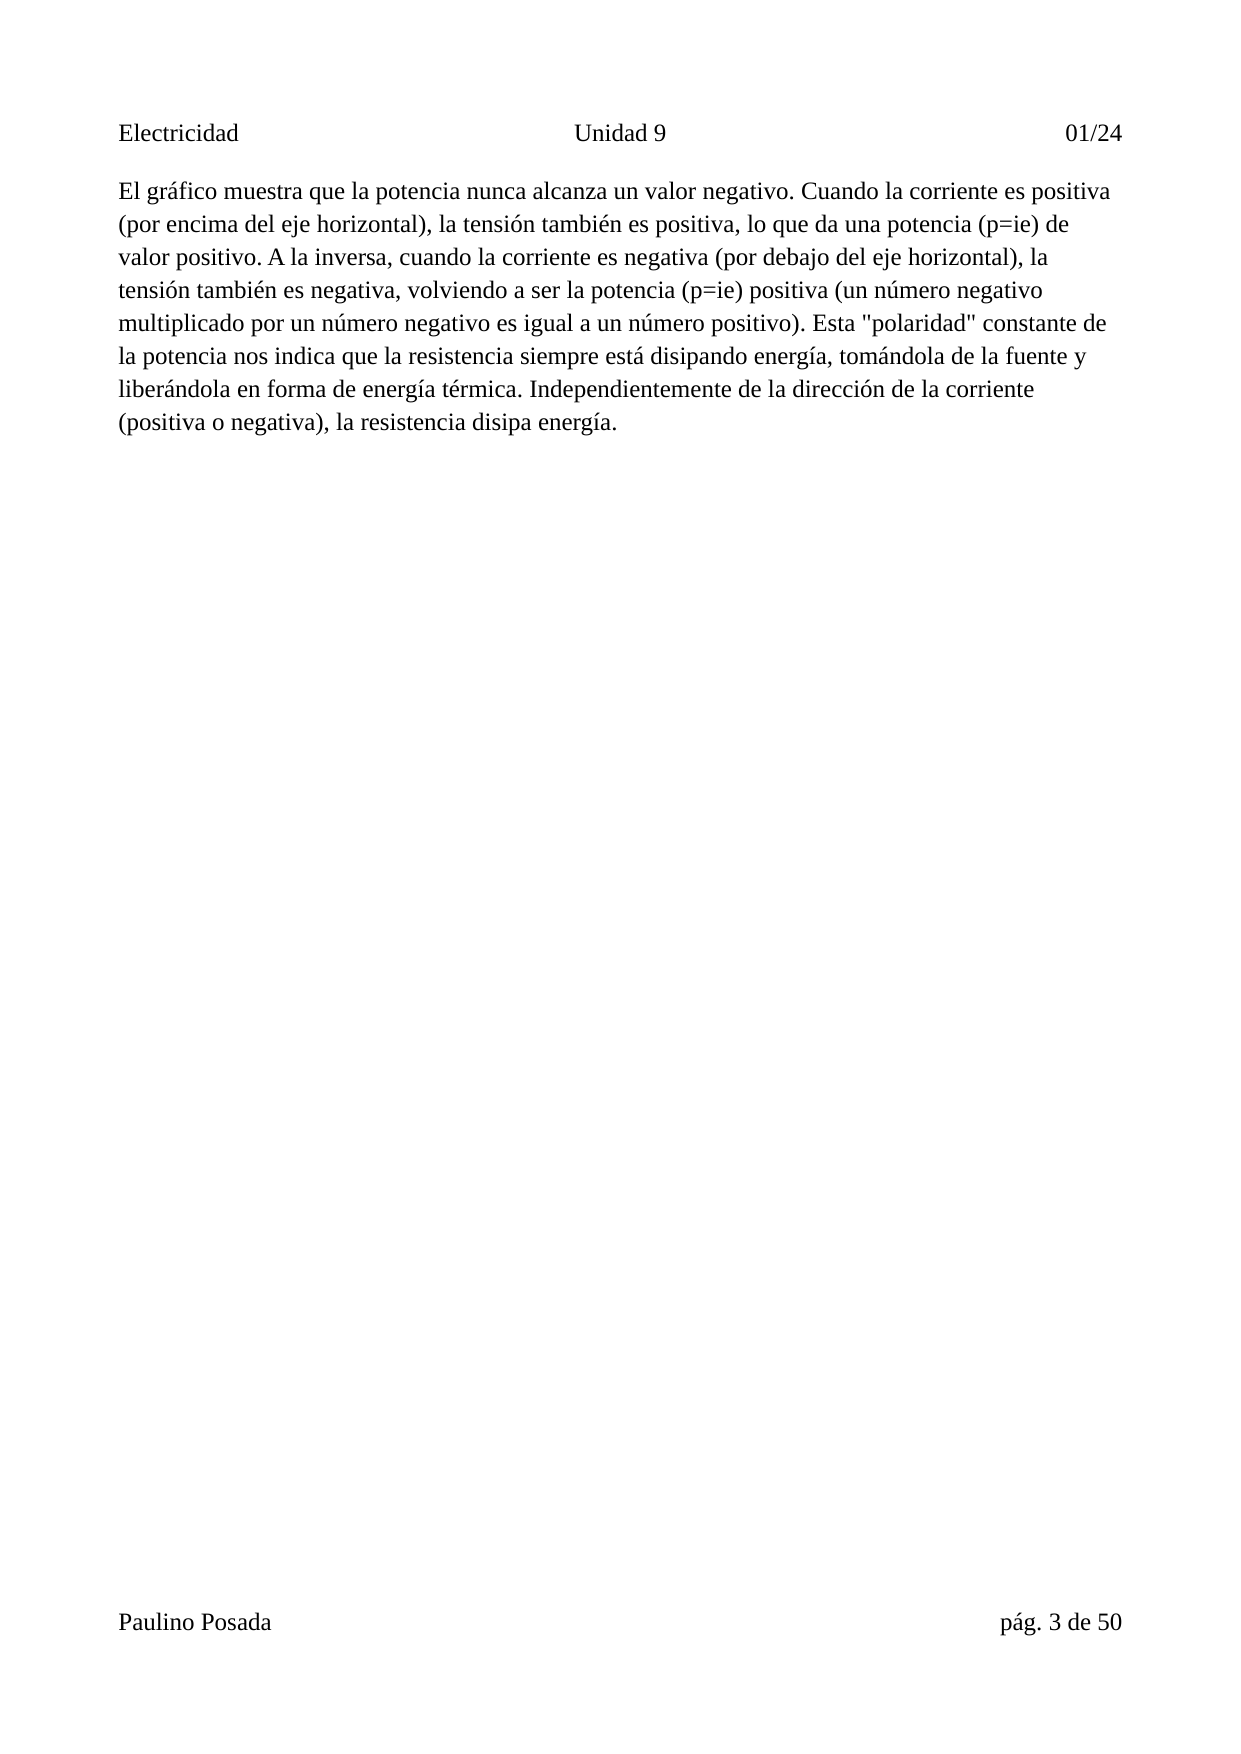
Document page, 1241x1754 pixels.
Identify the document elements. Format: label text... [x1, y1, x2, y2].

text El gráfico muestra que la potencia nunca alcanza un valor negativo. Cuando la corriente es positiva (por encima del eje horizontal), la tensión también es positiva, lo que da una potencia (p=ie) de valor positivo. A la inversa, cuando la corriente es negativa (por debajo del eje horizontal), la tensión también es negativa, volviendo a ser la potencia (p=ie) positiva (un número negativo multiplicado por un número negativo es igual a un número positivo). Esta "polaridad" constante de la potencia nos indica que la resistencia siempre está disipando energía, tomándola de la fuente y liberándola en forma de energía térmica. Independientemente de la dirección de la corriente (positiva o negativa), la resistencia disipa energía. [118, 176, 1122, 436]
